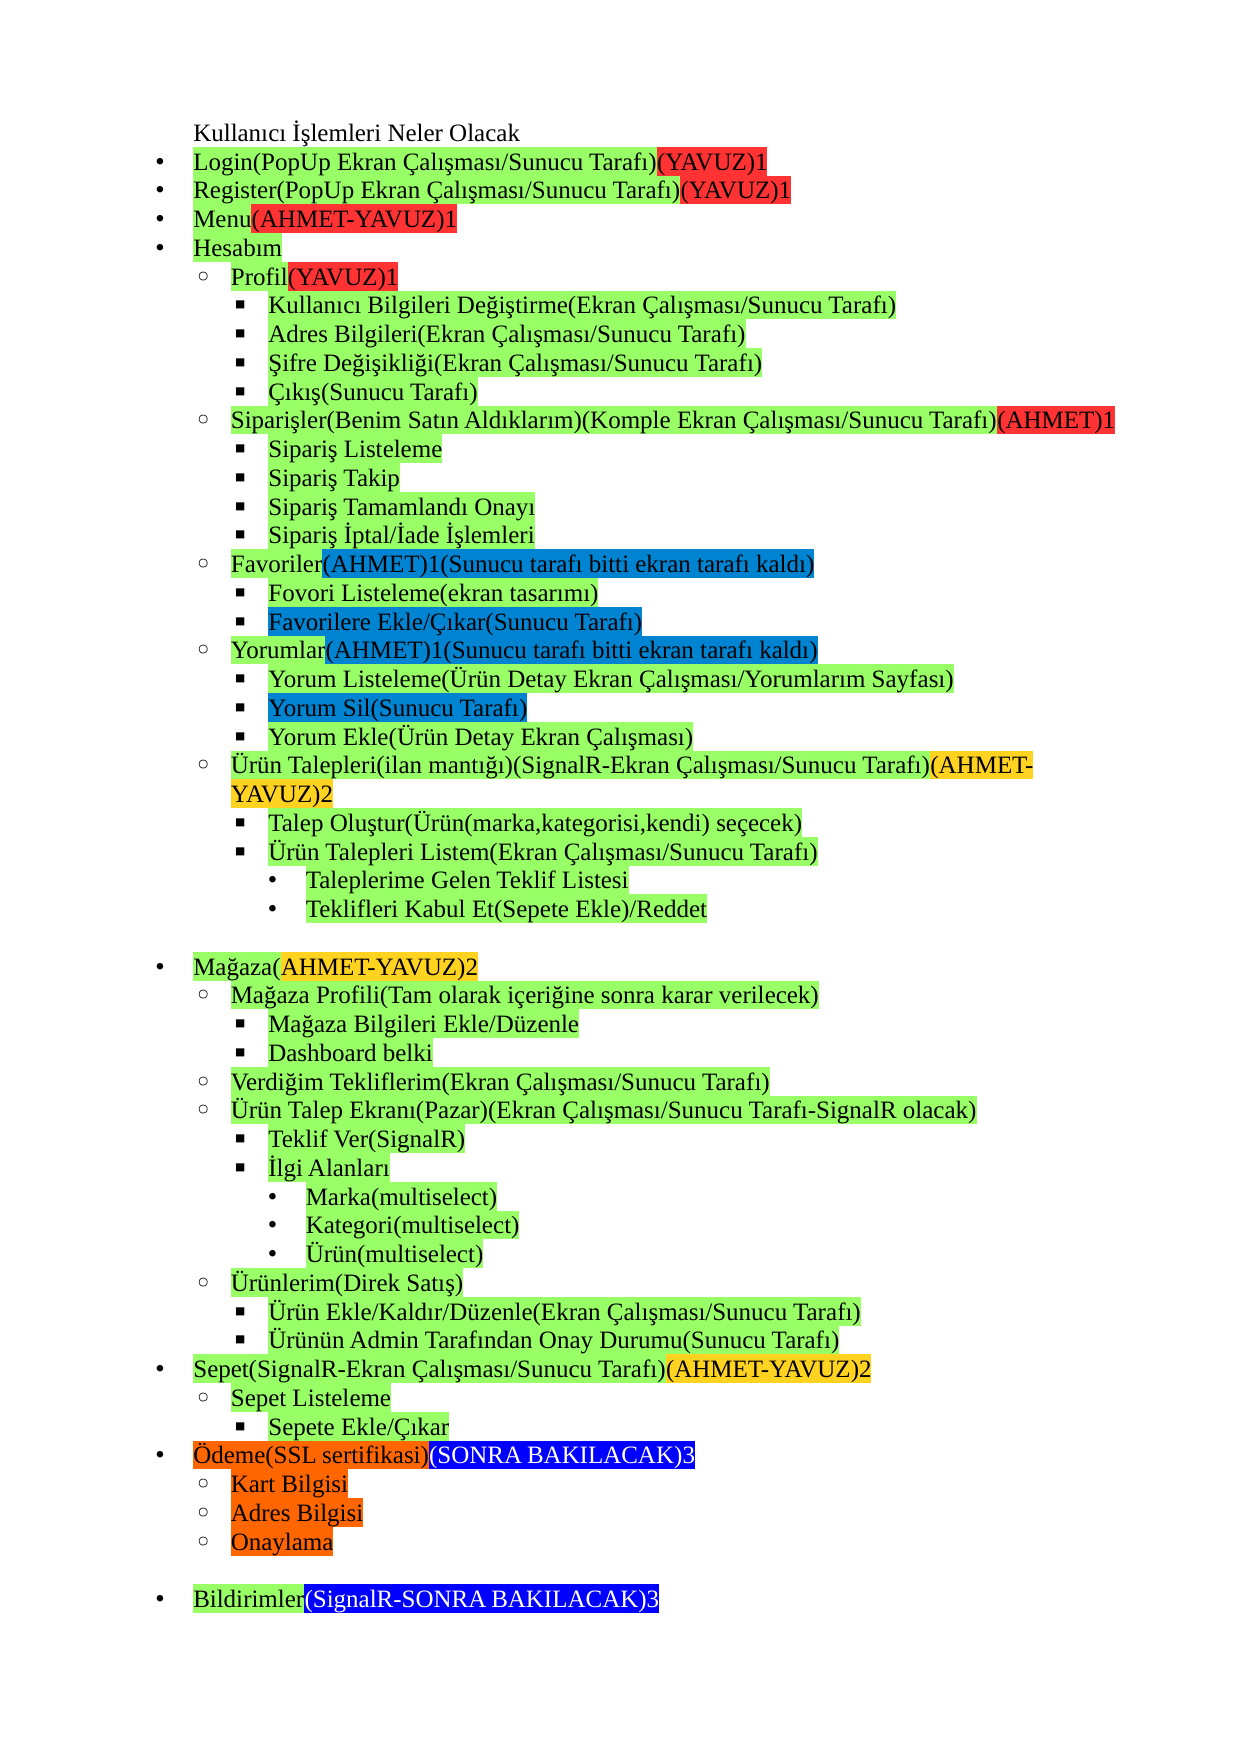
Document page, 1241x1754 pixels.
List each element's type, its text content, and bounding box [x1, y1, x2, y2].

list Menu(AHMET-YAVUZ)1 [156, 204, 1122, 233]
list Bildirimler(SignalR-SONRA BAKILACAK)3 [156, 1584, 1122, 1613]
list Teklif Ver(SignalR) [231, 1124, 1122, 1153]
list Register(PopUp Ekran Çalışması/Sunucu Tarafı)(YAVUZ)1 [156, 176, 1122, 204]
list Sipariş Tamamlandı Onayı [231, 492, 1122, 521]
list Ürünün Admin Tarafından Onay Durumu(Sunucu Tarafı) [231, 1326, 1122, 1354]
list Verdiğim Tekliflerim(Ekran Çalışması/Sunucu Tarafı) [193, 1067, 1122, 1096]
list Mağaza Bilgileri Ekle/Düzenle [231, 1009, 1122, 1038]
list Ürün Ekle/Kaldır/Düzenle(Ekran Çalışması/Sunucu Tarafı) [231, 1297, 1122, 1326]
list Favorilere Ekle/Çıkar(Sunucu Tarafı) [231, 607, 1122, 636]
list Siparişler(Benim Satın Aldıklarım)(Komple Ekran Çalışması/Sunucu Tarafı)(AHMET)1 [193, 406, 1122, 434]
list Ürün Talepleri Listem(Ekran Çalışması/Sunucu Tarafı) [231, 837, 1122, 866]
list Yorum Listeleme(Ürün Detay Ekran Çalışması/Yorumlarım Sayfası) [231, 664, 1122, 693]
list Teklifleri Kabul Et(Sepete Ekle)/Reddet [268, 894, 1122, 923]
list Taleplerime Gelen Teklif Listesi [268, 866, 1122, 894]
list Yorum Ekle(Ürün Detay Ekran Çalışması) [231, 722, 1122, 751]
list İlgi Alanları [231, 1153, 1122, 1182]
list Çıkış(Sunucu Tarafı) [231, 377, 1122, 406]
list Onaylama [193, 1527, 1122, 1556]
list Ödeme(SSL sertifikasi)(SONRA BAKILACAK)3 [156, 1441, 1122, 1469]
list Fovori Listeleme(ekran tasarımı) [231, 578, 1122, 607]
list Kart Bilgisi [193, 1469, 1122, 1498]
list Sipariş Takip [231, 463, 1122, 492]
list Favoriler(AHMET)1(Sunucu tarafı bitti ekran tarafı kaldı) [193, 549, 1122, 578]
list Login(PopUp Ekran Çalışması/Sunucu Tarafı)(YAVUZ)1 [156, 147, 1122, 176]
list Ürün(multiselect) [268, 1239, 1122, 1268]
list Sipariş Listeleme [231, 434, 1122, 463]
list Talep Oluştur(Ürün(marka,kategorisi,kendi) seçecek) [231, 808, 1122, 837]
list Yorumlar(AHMET)1(Sunucu tarafı bitti ekran tarafı kaldı) [193, 636, 1122, 664]
list Ürün Talepleri(ilan mantığı)(SignalR-Ekran Çalışması/Sunucu Tarafı)(AHMET-YAVUZ)2 [193, 751, 1122, 808]
list Sepete Ekle/Çıkar [231, 1412, 1122, 1441]
list Marka(multiselect) [268, 1182, 1122, 1211]
list Kullanıcı İşlemleri Neler Olacak [156, 118, 1122, 147]
list Hesabım [156, 233, 1122, 262]
list Sepet Listeleme [193, 1383, 1122, 1412]
list Adres Bilgisi [193, 1498, 1122, 1527]
list Mağaza Profili(Tam olarak içeriğine sonra karar verilecek) [193, 981, 1122, 1009]
list Yorum Sil(Sunucu Tarafı) [231, 693, 1122, 722]
list Ürünlerim(Direk Satış) [193, 1268, 1122, 1297]
list Profil(YAVUZ)1 [193, 262, 1122, 291]
list Şifre Değişikliği(Ekran Çalışması/Sunucu Tarafı) [231, 348, 1122, 377]
list Ürün Talep Ekranı(Pazar)(Ekran Çalışması/Sunucu Tarafı-SignalR olacak) [193, 1096, 1122, 1124]
list Mağaza(AHMET-YAVUZ)2 [156, 952, 1122, 981]
list Dashboard belki [231, 1038, 1122, 1067]
list Sepet(SignalR-Ekran Çalışması/Sunucu Tarafı)(AHMET-YAVUZ)2 [156, 1354, 1122, 1383]
list Kategori(multiselect) [268, 1211, 1122, 1239]
list Kullanıcı Bilgileri Değiştirme(Ekran Çalışması/Sunucu Tarafı) [231, 291, 1122, 319]
list Sipariş İptal/İade İşlemleri [231, 521, 1122, 549]
list Adres Bilgileri(Ekran Çalışması/Sunucu Tarafı) [231, 319, 1122, 348]
